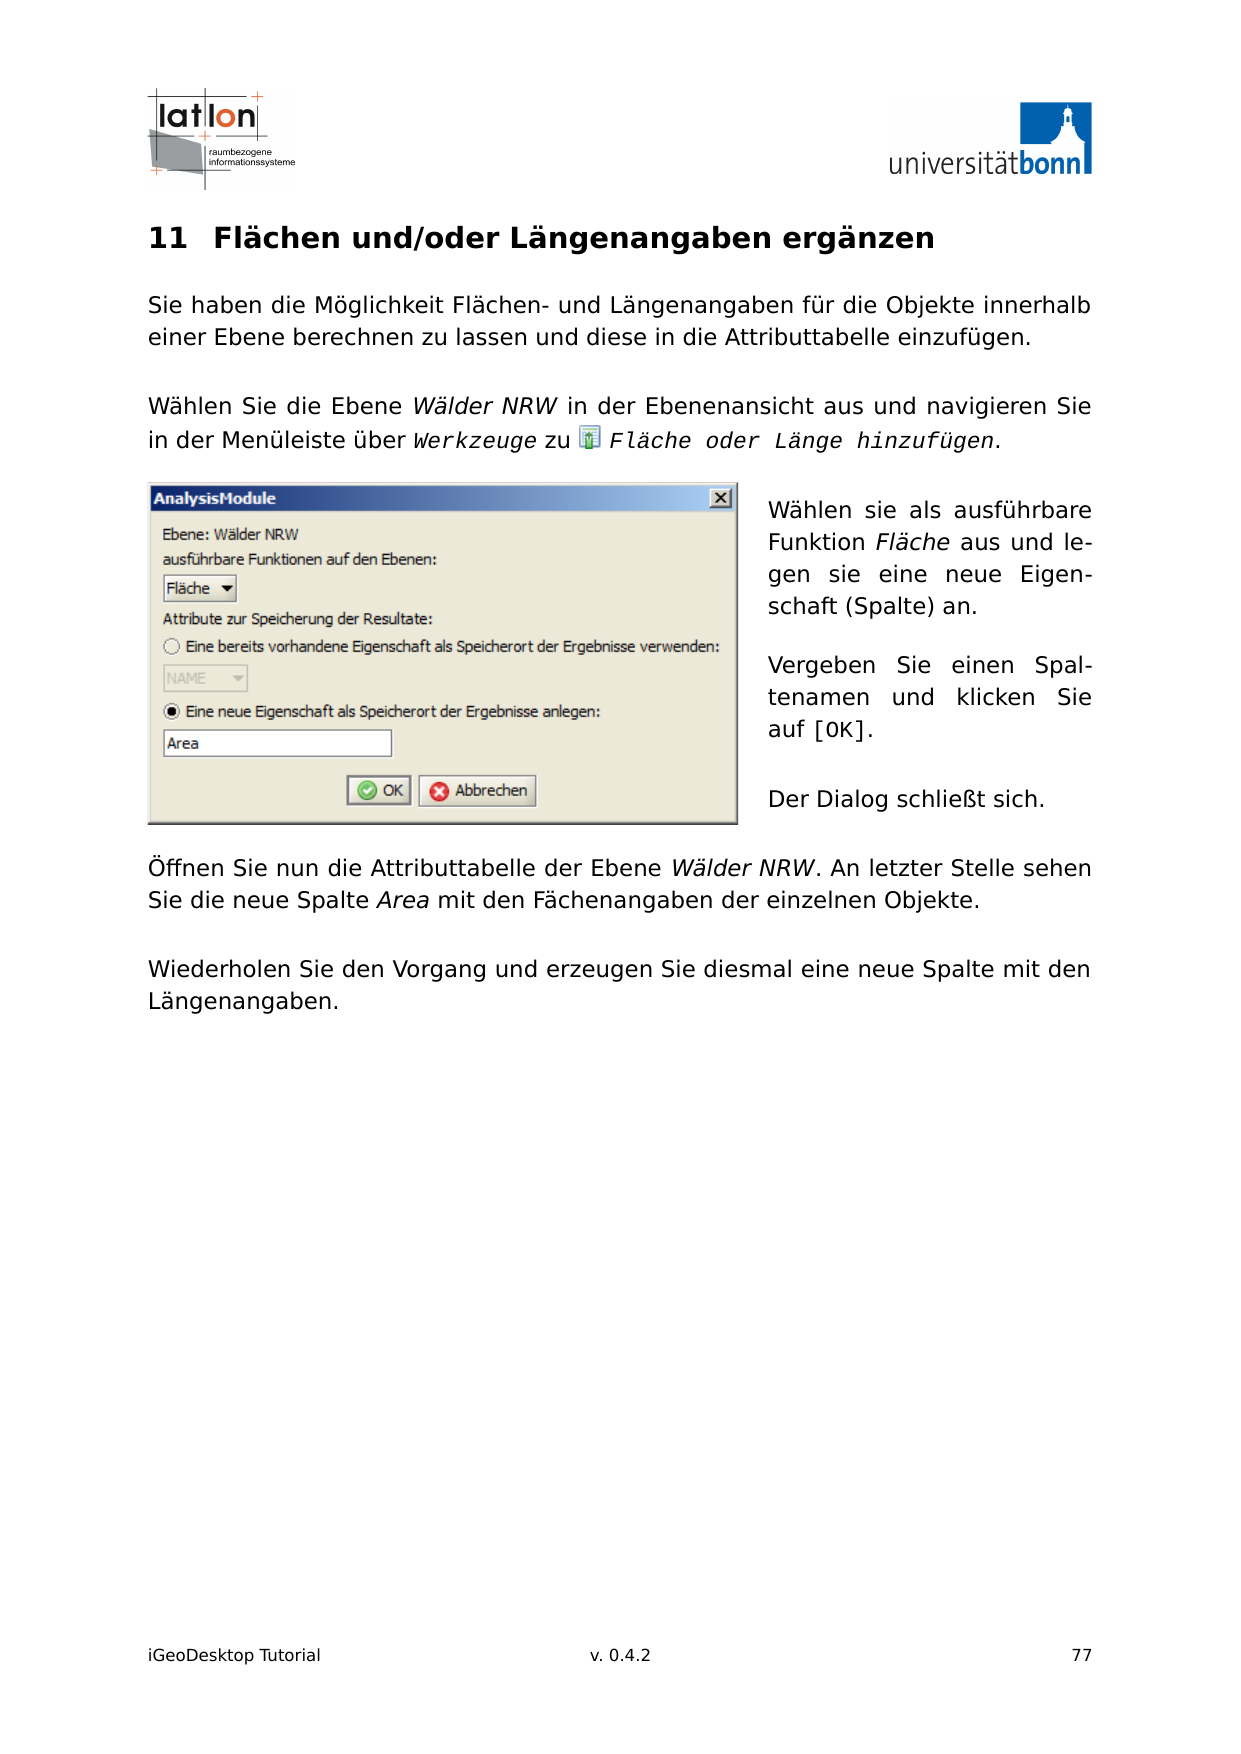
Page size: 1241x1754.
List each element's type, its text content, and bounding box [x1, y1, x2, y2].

text Wählen Sie die Ebene Wälder NRW in der Ebenenansicht aus und navigieren Sie in der Menüleiste über Werkzeuge zu Fläche oder Länge hinzufügen. [148, 393, 1092, 455]
text Öffnen Sie nun die Attributtabelle der Ebene Wälder NRW. An letzter Stelle sehen Sie die neue Spalte Area mit den Fächenangaben der einzelnen Objekte. [148, 855, 1092, 914]
text Der Dialog schließt sich. [739, 787, 1092, 813]
picture [889, 102, 1093, 174]
picture [147, 88, 295, 190]
text Wählen sie als ausführbare Funktion Fläche aus und le­gen sie eine neue Eigen­schaft (Spalte) an. Vergeben Sie einen Spal­tenamen und klicken Sie auf [OK]. [739, 498, 1092, 744]
text Sie haben die Möglichkeit Flächen- und Längenangaben für die Objekte innerhalb einer Ebene berechnen zu lassen und diese in die Attributtabelle einzufügen. [148, 292, 1092, 351]
picture [147, 482, 739, 825]
subtitle Flächen und/oder Längenangaben ergänzen [148, 221, 1092, 255]
picture [578, 424, 602, 449]
text Wiederholen Sie den Vorgang und erzeugen Sie diesmal eine neue Spalte mit den Längenangaben. [148, 956, 1092, 1014]
